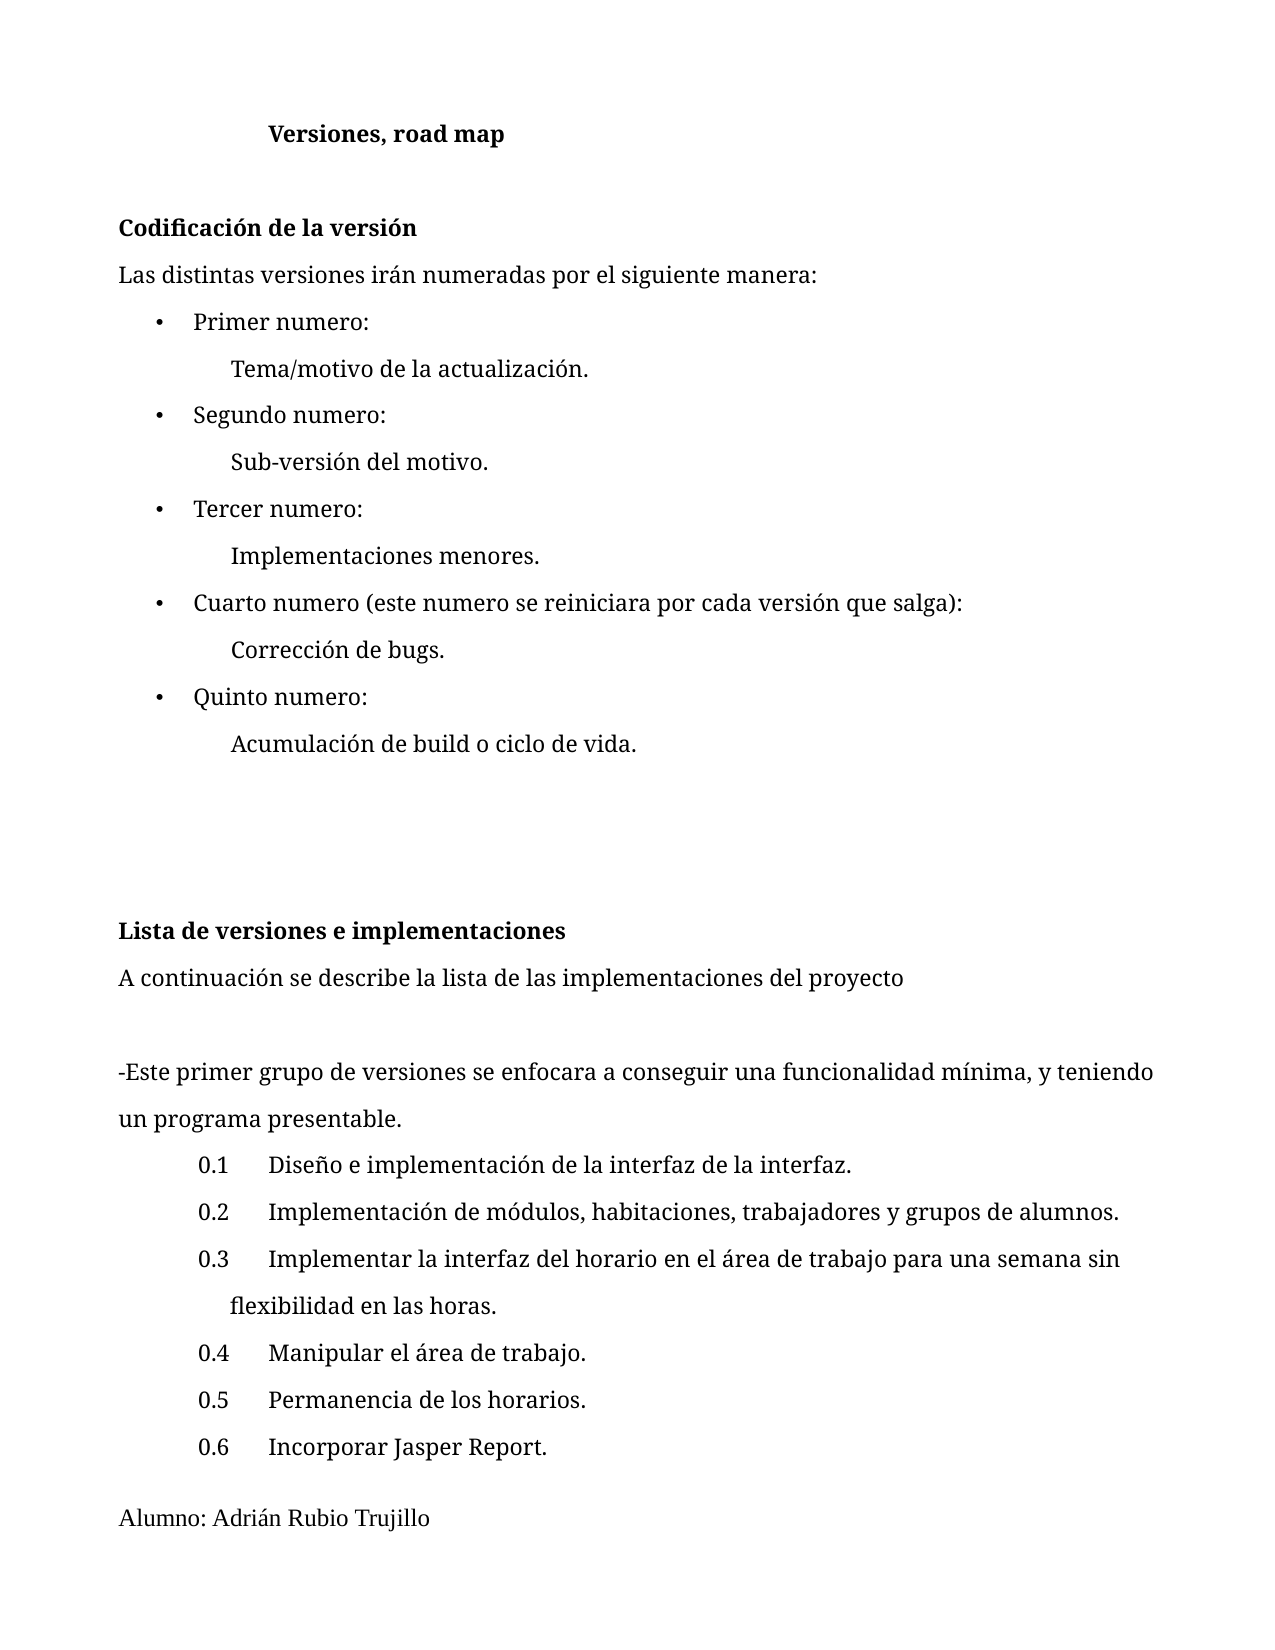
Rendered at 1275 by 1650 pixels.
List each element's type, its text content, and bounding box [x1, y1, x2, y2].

list Manipular el área de trabajo. [192, 1337, 1157, 1368]
text Versiones, road map [118, 118, 1157, 149]
text Lista de versiones e implementaciones [118, 915, 1157, 946]
list Tercer numero: [156, 493, 1157, 524]
list Corrección de bugs. [193, 634, 1157, 665]
list Diseño e implementación de la interfaz de la interfaz. [192, 1149, 1157, 1181]
list Cuarto numero (este numero se reiniciara por cada versión que salga): [156, 587, 1157, 618]
list Primer numero: [156, 306, 1157, 337]
list Acumulación de build o ciclo de vida. [193, 727, 1157, 759]
list Quinto numero: [156, 681, 1157, 712]
list Segundo numero: [156, 399, 1157, 431]
list Sub-versión del motivo. [193, 446, 1157, 477]
list Tema/motivo de la actualización. [193, 352, 1157, 384]
text A continuación se describe la lista de las implementaciones del proyecto [118, 962, 1157, 993]
list Implementaciones menores. [193, 540, 1157, 571]
text Codificación de la versión [118, 212, 1157, 243]
list Implementación de módulos, habitaciones, trabajadores y grupos de alumnos. [192, 1196, 1157, 1227]
list Incorporar Jasper Report. [192, 1431, 1157, 1462]
list Implementar la interfaz del horario en el área de trabajo para una semana sin flexibilidad en las horas. [192, 1243, 1157, 1321]
list Permanencia de los horarios. [192, 1384, 1157, 1415]
text -Este primer grupo de versiones se enfocara a conseguir una funcionalidad mínima, y teniendo un programa presentable. [118, 1056, 1157, 1134]
text Las distintas versiones irán numeradas por el siguiente manera: [118, 259, 1157, 290]
